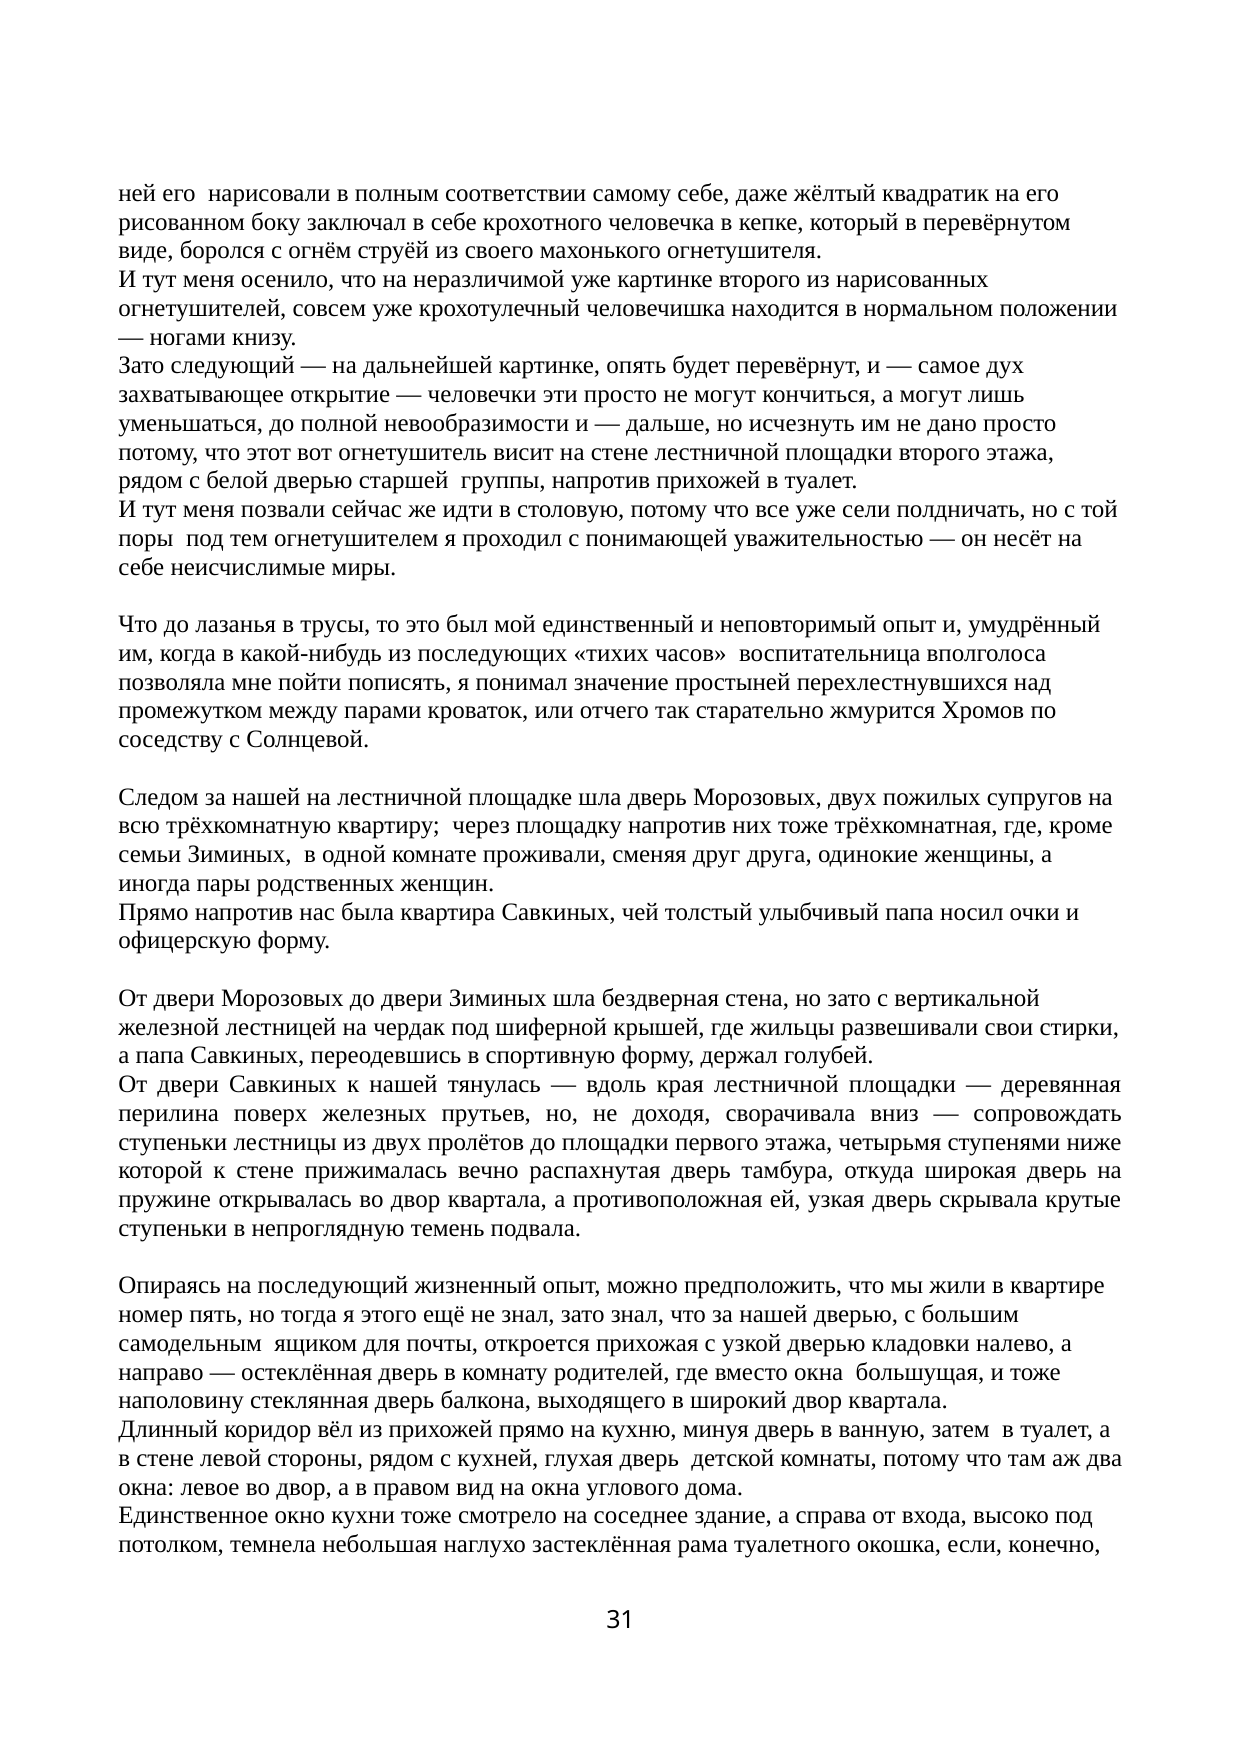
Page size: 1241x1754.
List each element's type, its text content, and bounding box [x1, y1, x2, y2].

text Единственное окно кухни тоже смотрело на соседнее здание, а справа от входа, высоко под потолком, темнела небольшая наглухо застеклённая рама туалетного окошка, если, конечно, [118, 1501, 1122, 1558]
text Длинный коридор вёл из прихожей прямо на кухню, минуя дверь в ванную, затем в туалет, а в стене левой стороны, рядом с кухней, глухая дверь детской комнаты, потому что там аж два окна: левое во двор, а в правом вид на окна углового дома. [118, 1414, 1122, 1501]
text ней его нарисовали в полным соответствии самому себе, даже жёлтый квадратик на его рисованном боку заключал в себе крохотного человечка в кепке, который в перевёрнутом виде, боролся с огнём струёй из своего махонького огнетушителя. [118, 178, 1122, 264]
text Зато следующий — на дальнейшей картинке, опять будет перевёрнут, и — самое дух захватывающее открытие — человечки эти просто не могут кончиться, а могут лишь уменьшаться, до полной невообразимости и — дальше, но исчезнуть им не дано просто потому, что этот вот огнетушитель висит на стене лестничной площадки второго этажа, рядом с белой дверью старшей группы, напротив прихожей в туалет. [118, 351, 1122, 494]
text Прямо напротив нас была квартира Савкиных, чей толстый улыбчивый папа носил очки и офицерскую форму. [118, 897, 1122, 954]
text Опираясь на последующий жизненный опыт, можно предположить, что мы жили в квартире номер пять, но тогда я этого ещё не знал, зато знал, что за нашей дверью, с большим самодельным ящиком для почты, откроется прихожая с узкой дверью кладовки налево, а направо — остеклённая дверь в комнату родителей, где вместо окна большущая, и тоже наполовину стеклянная дверь балкона, выходящего в широкий двор квартала. [118, 1271, 1122, 1414]
text От двери Морозовых до двери Зиминых шла бездверная стена, но зато с вертикальной железной лестницей на чердак под шиферной крышей, где жильцы развешивали свои стирки, а папа Савкиных, переодевшись в спортивную форму, держал голубей. [118, 983, 1122, 1069]
text Следом за нашей на лестничной площадке шла дверь Морозовых, двух пожилых супругов на всю трёхкомнатную квартиру; через площадку напротив них тоже трёхкомнатная, где, кроме семьи Зиминых, в одной комнате проживали, сменяя друг друга, одинокие женщины, а иногда пары родственных женщин. [118, 782, 1122, 897]
text И тут меня осенило, что на неразличимой уже картинке второго из нарисованных огнетушителей, совсем уже крохотулечный человечишка находится в нормальном положении — ногами книзу. [118, 264, 1122, 351]
text От двери Савкиных к нашей тянулась — вдоль края лестничной площадки — деревянная перилина поверх железных прутьев, но, не доходя, сворачивала вниз — сопровождать ступеньки лестницы из двух пролётов до площадки первого этажа, четырьмя ступенями ниже которой к стене прижималась вечно распахнутая дверь тамбура, откуда широкая дверь на пружине открывалась во двор квартала, а противоположная ей, узкая дверь скрывала крутые ступеньки в непроглядную темень подвала. [118, 1069, 1122, 1242]
text И тут меня позвали сейчас же идти в столовую, потому что все уже сели полдничать, но с той поры под тем огнетушителем я проходил с понимающей уважительностью — он несёт на себе неисчислимые миры. [118, 494, 1122, 581]
text Что до лазанья в трусы, то это был мой единственный и неповторимый опыт и, умудрённый им, когда в какой-нибудь из последующих «тихих часов» воспитательница вполголоса позволяла мне пойти пописять, я понимал значение простыней перехлестнувшихся над промежутком между парами кроваток, или отчего так старательно жмурится Хромов по соседству с Солнцевой. [118, 609, 1122, 753]
